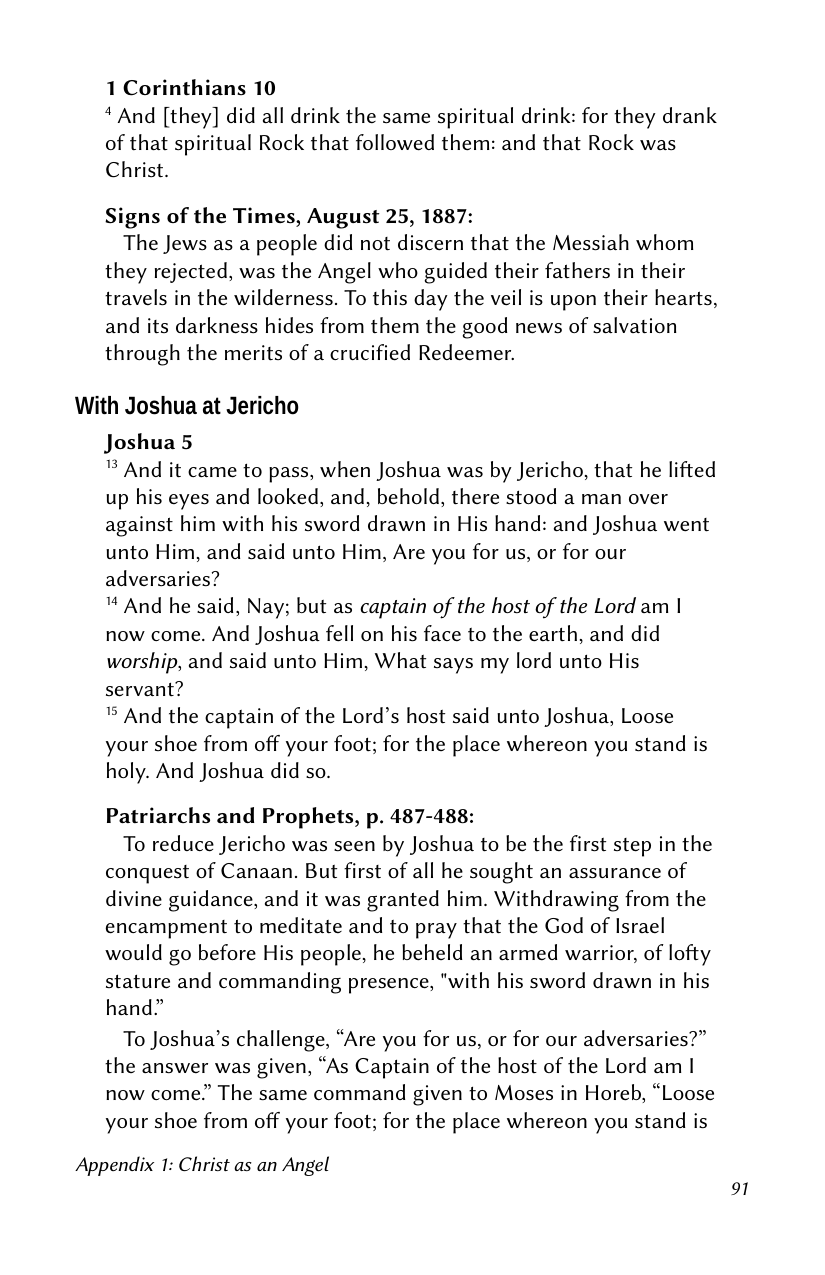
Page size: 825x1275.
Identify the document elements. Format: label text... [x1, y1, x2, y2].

text Signs of the Times, August 25, 1887: [105, 203, 750, 229]
text 13 And it came to pass, when Joshua was by Jericho, that he lifted up his eyes and looked, and, behold, there stood a man over against him with his sword drawn in His hand: and Joshua went unto Him, and said unto Him, Are you for us, or for our adversaries? [105, 456, 720, 592]
subtitle With Joshua at Jericho [75, 391, 750, 420]
text 4 And [they] did all drink the same spiritual drink: for they drank of that spiritual Rock that followed them: and that Rock was Christ. [105, 103, 720, 183]
text To reduce Jericho was seen by Joshua to be the first step in the conquest of Canaan. But first of all he sought an assurance of divine guidance, and it was granted him. Withdrawing from the encampment to meditate and to pray that the God of Israel would go before His people, he beheld an armed warrior, of lofty stature and commanding presence, "with his sword drawn in his hand.” [105, 831, 720, 1021]
text 1 Corinthians 10 [105, 75, 750, 101]
text To Joshua’s challenge, “Are you for us, or for our adversaries?” the answer was given, “As Captain of the host of the Lord am I now come.” The same command given to Moses in Horeb, “Loose your shoe from off your foot; for the place whereon you stand is [105, 1026, 720, 1134]
text 14 And he said, Nay; but as captain of the host of the Lord am I now come. And Joshua fell on his face to the earth, and did worship, and said unto Him, What says my lord unto His servant? [105, 593, 720, 702]
text Joshua 5 [105, 429, 750, 455]
text The Jews as a people did not discern that the Messiah whom they rejected, was the Angel who guided their fathers in their travels in the wilderness. To this day the veil is upon their hearts, and its darkness hides from them the good news of salvation through the merits of a crucified Redeemer. [105, 230, 720, 366]
text 15 And the captain of the Lord’s host said unto Joshua, Loose your shoe from off your foot; for the place whereon you stand is holy. And Joshua did so. [105, 703, 720, 784]
text Patriarchs and Prophets, p. 487-488: [105, 803, 750, 829]
